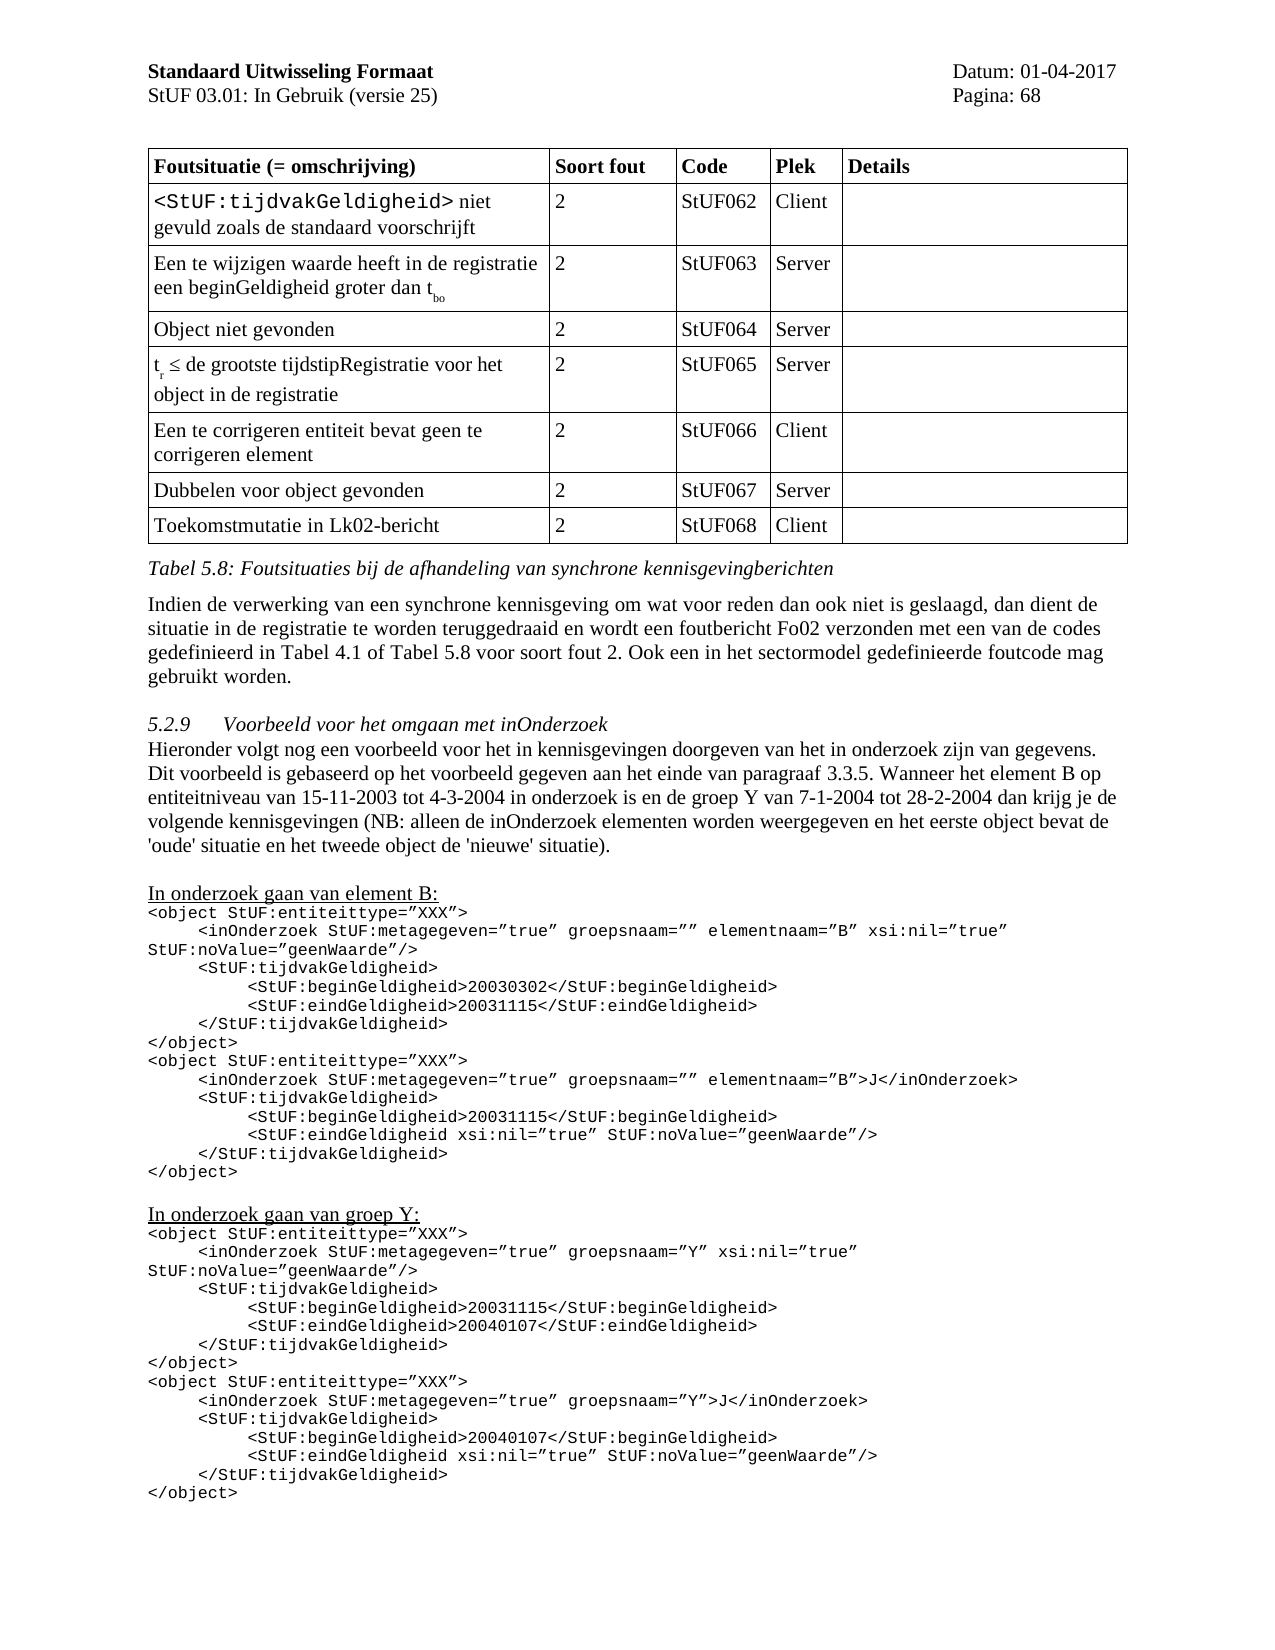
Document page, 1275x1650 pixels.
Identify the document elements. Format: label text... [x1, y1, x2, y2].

text <StUF:eindGeldigheid xsi:nil=”true” StUF:noValue=”geenWaarde”/> [148, 1448, 1127, 1467]
text <inOnderzoek StUF:metagegeven=”true” groepsnaam=”” elementnaam=”B”>J</inOnderzoek> [148, 1072, 1127, 1090]
table_cell StUF067 [677, 473, 770, 507]
table_cell 2 [550, 413, 676, 472]
table_cell StUF065 [677, 347, 770, 412]
text <StUF:eindGeldigheid xsi:nil=”true” StUF:noValue=”geenWaarde”/> [148, 1127, 1127, 1146]
table_cell [843, 312, 1127, 346]
table_cell [843, 413, 1127, 472]
table_cell Server [771, 473, 842, 507]
text <StUF:tijdvakGeldigheid> [148, 960, 1127, 979]
table_cell StUF066 [677, 413, 770, 472]
text </object> [148, 1485, 1127, 1504]
table_cell Client [771, 508, 842, 543]
table_cell 2 [550, 347, 676, 412]
table_header Details [843, 149, 1127, 183]
text <StUF:eindGeldigheid>20031115</StUF:eindGeldigheid> [148, 997, 1127, 1016]
table_cell tr ≤ de grootste tijdstipRegistratie voor het object in de registratie [149, 347, 549, 412]
table_cell 2 [550, 473, 676, 507]
table_header Soort fout [550, 149, 676, 183]
table_header Plek [771, 149, 842, 183]
text </StUF:tijdvakGeldigheid> [148, 1146, 1127, 1164]
text </object> [148, 1164, 1127, 1183]
text <StUF:beginGeldigheid>20031115</StUF:beginGeldigheid> [148, 1109, 1127, 1127]
text </StUF:tijdvakGeldigheid> [148, 1467, 1127, 1485]
text Tabel 5.8: Foutsituaties bij de afhandeling van synchrone kennisgevingberichten [148, 555, 1127, 579]
table_cell 2 [550, 508, 676, 543]
text </object> [148, 1034, 1127, 1053]
table_cell [843, 508, 1127, 543]
table_cell [843, 347, 1127, 412]
table_cell StUF064 [677, 312, 770, 346]
table_cell Client [771, 413, 842, 472]
text <StUF:beginGeldigheid>20040107</StUF:beginGeldigheid> [148, 1429, 1127, 1448]
table_cell Server [771, 312, 842, 346]
table_cell [843, 246, 1127, 311]
text <object StUF:entiteittype=”XXX”> [148, 1053, 1127, 1072]
table_cell StUF062 [677, 184, 770, 245]
text <StUF:tijdvakGeldigheid> [148, 1411, 1127, 1429]
text <StUF:beginGeldigheid>20031115</StUF:beginGeldigheid> [148, 1300, 1127, 1318]
table_cell [843, 473, 1127, 507]
text In onderzoek gaan van element B: [148, 881, 1127, 905]
table_cell Object niet gevonden [149, 312, 549, 346]
table_header Code [677, 149, 770, 183]
text <StUF:tijdvakGeldigheid> [148, 1090, 1127, 1109]
table_cell [843, 184, 1127, 245]
table_cell 2 [550, 184, 676, 245]
text </StUF:tijdvakGeldigheid> [148, 1337, 1127, 1355]
table_cell Server [771, 246, 842, 311]
table_cell Toekomstmutatie in Lk02-bericht [149, 508, 549, 543]
table_cell Client [771, 184, 842, 245]
text Indien de verwerking van een synchrone kennisgeving om wat voor reden dan ook niet is geslaagd, dan dient de situatie in de registratie te worden teruggedraaid en wordt een foutbericht Fo02 verzonden met een van de codes gedefinieerd in Tabel 4.1 of Tabel 5.8 voor soort fout 2. Ook een in het sectormodel gedefinieerde foutcode mag gebruikt worden. [148, 592, 1127, 688]
text <inOnderzoek StUF:metagegeven=”true” groepsnaam=”Y” xsi:nil=”true” StUF:noValue=”geenWaarde”/> [148, 1244, 1127, 1281]
text <inOnderzoek StUF:metagegeven=”true” groepsnaam=”” elementnaam=”B” xsi:nil=”true” StUF:noValue=”geenWaarde”/> [148, 923, 1127, 960]
text </StUF:tijdvakGeldigheid> [148, 1016, 1127, 1034]
table_cell Een te corrigeren entiteit bevat geen te corrigeren element [149, 413, 549, 472]
table_cell Dubbelen voor object gevonden [149, 473, 549, 507]
text <StUF:beginGeldigheid>20030302</StUF:beginGeldigheid> [148, 979, 1127, 997]
table_cell StUF068 [677, 508, 770, 543]
text In onderzoek gaan van groep Y: [148, 1201, 1127, 1226]
table_cell Een te wijzigen waarde heeft in de registratie een beginGeldigheid groter dan tbo [149, 246, 549, 311]
text <StUF:tijdvakGeldigheid> [148, 1281, 1127, 1300]
table_header Foutsituatie (= omschrijving) [149, 149, 549, 183]
table_cell 2 [550, 246, 676, 311]
table_cell 2 [550, 312, 676, 346]
table_cell Server [771, 347, 842, 412]
text <StUF:eindGeldigheid>20040107</StUF:eindGeldigheid> [148, 1318, 1127, 1337]
text <object StUF:entiteittype=”XXX”> [148, 1226, 1127, 1244]
table_cell <StUF:tijdvakGeldigheid> niet gevuld zoals de standaard voorschrijft [149, 184, 549, 245]
text Hieronder volgt nog een voorbeeld voor het in kennisgevingen doorgeven van het in onderzoek zijn van gegevens. Dit voorbeeld is gebaseerd op het voorbeeld gegeven aan het einde van paragraaf 3.3.5. Wanneer het element B op entiteitniveau van 15-11-2003 tot 4-3-2004 in onderzoek is en de groep Y van 7-1-2004 tot 28-2-2004 dan krijg je de volgende kennisgevingen (NB: alleen de inOnderzoek elementen worden weergegeven en het eerste object bevat de 'oude' situatie en het tweede object de 'nieuwe' situatie). [148, 736, 1127, 857]
text <object StUF:entiteittype=”XXX”> [148, 905, 1127, 923]
subtitle Voorbeeld voor het omgaan met inOnderzoek [148, 712, 1127, 736]
text </object> [148, 1355, 1127, 1374]
text <object StUF:entiteittype=”XXX”> [148, 1374, 1127, 1392]
table_cell StUF063 [677, 246, 770, 311]
text <inOnderzoek StUF:metagegeven=”true” groepsnaam=”Y”>J</inOnderzoek> [148, 1392, 1127, 1411]
